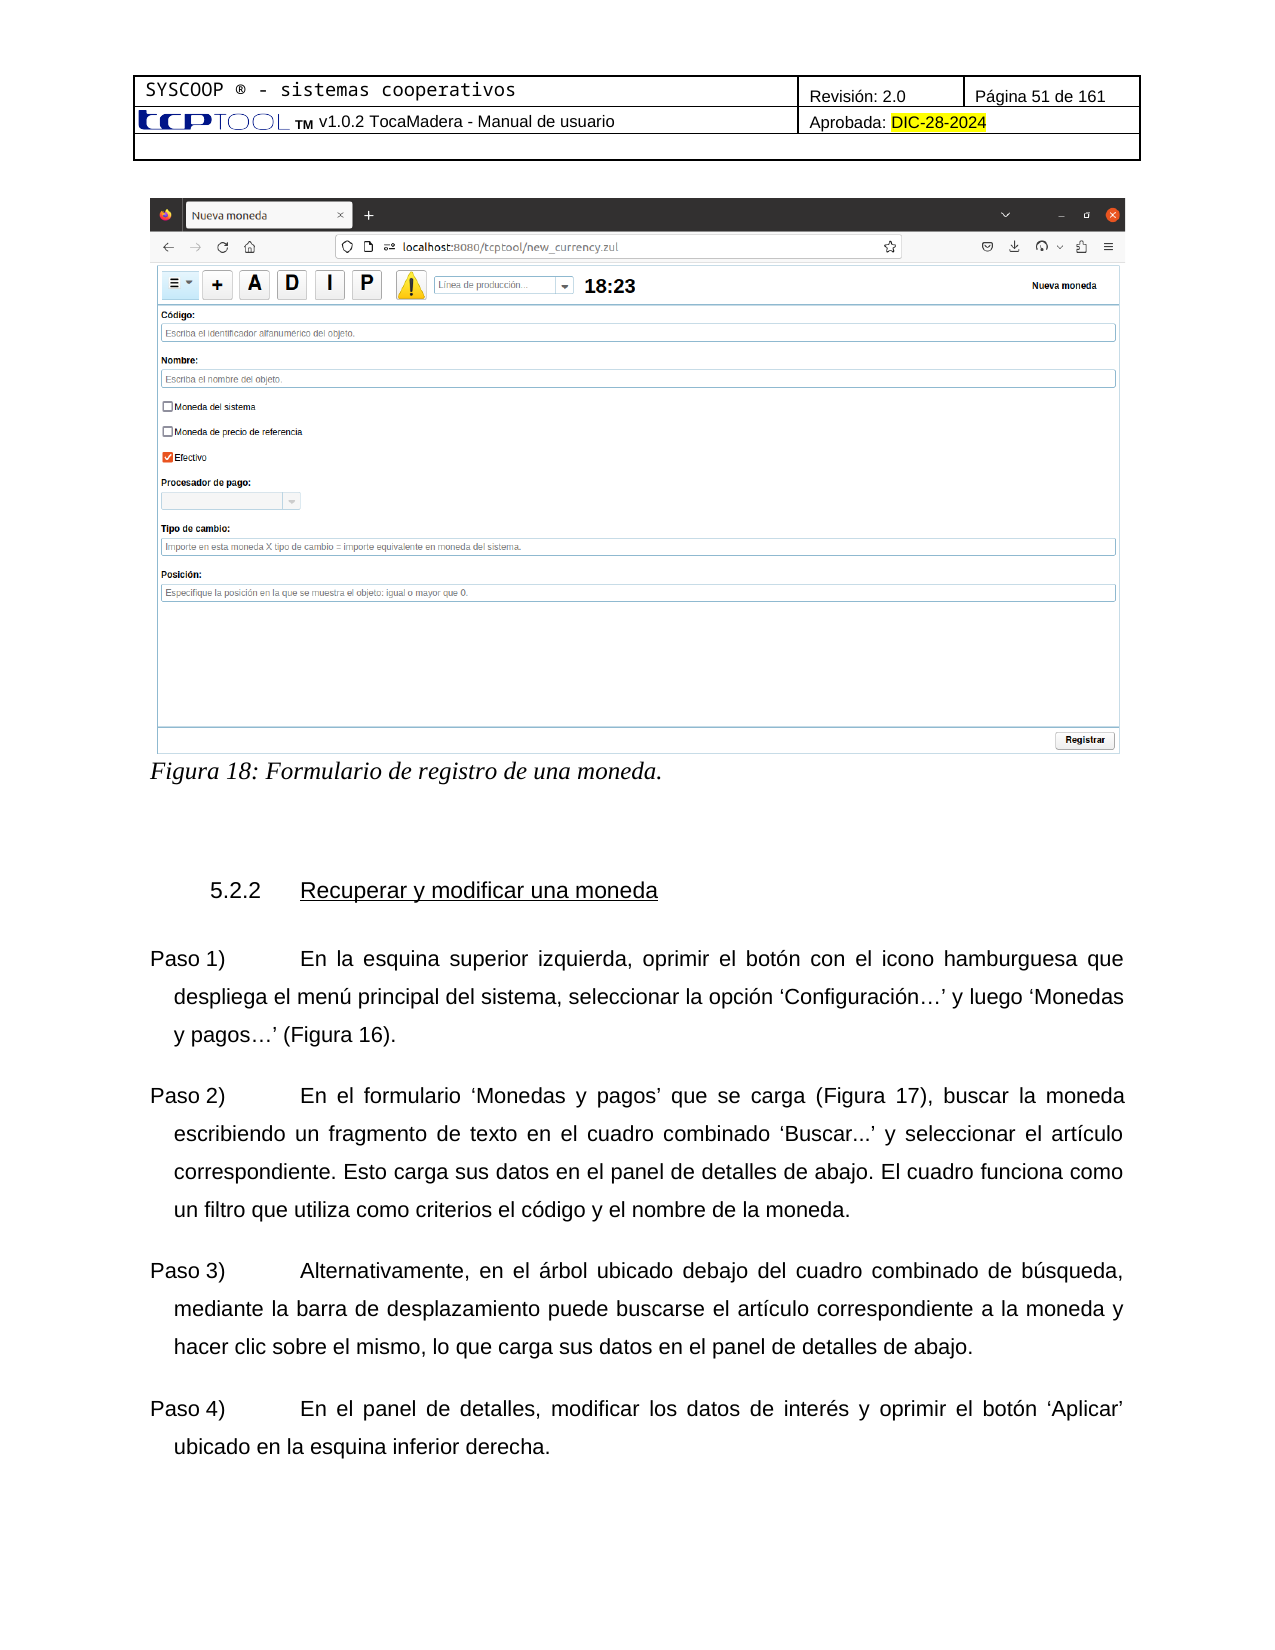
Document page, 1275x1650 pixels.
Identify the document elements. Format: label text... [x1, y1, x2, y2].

picture [138, 110, 290, 130]
picture [150, 198, 1125, 757]
list Alternativamente, en el árbol ubicado debajo del cuadro combinado de búsqueda, mediante la barra de desplazamiento puede buscarse el artículo correspondiente a la moneda y hacer clic sobre el mismo, lo que carga sus datos en el panel de detalles de abajo. [150, 1258, 1125, 1359]
text Figura 18: Formulario de registro de una moneda. [150, 757, 1125, 785]
list En la esquina superior izquierda, oprimir el botón con el icono hamburguesa que despliega el menú principal del sistema, seleccionar la opción ‘Configuración…’ y luego ‘Monedas y pagos…’ (Figura 16). [150, 946, 1125, 1047]
list En el formulario ‘Monedas y pagos’ que se carga (Figura 17), buscar la moneda escribiendo un fragmento de texto en el cuadro combinado ‘Buscar...’ y seleccionar el artículo correspondiente. Esto carga sus datos en el panel de detalles de abajo. El cuadro funciona como un filtro que utiliza como criterios el código y el nombre de la moneda. [150, 1083, 1125, 1222]
list En el panel de detalles, modificar los datos de interés y oprimir el botón ‘Aplicar’ ubicado en la esquina inferior derecha. [150, 1396, 1125, 1459]
subtitle Recuperar y modificar una moneda [210, 877, 1125, 904]
